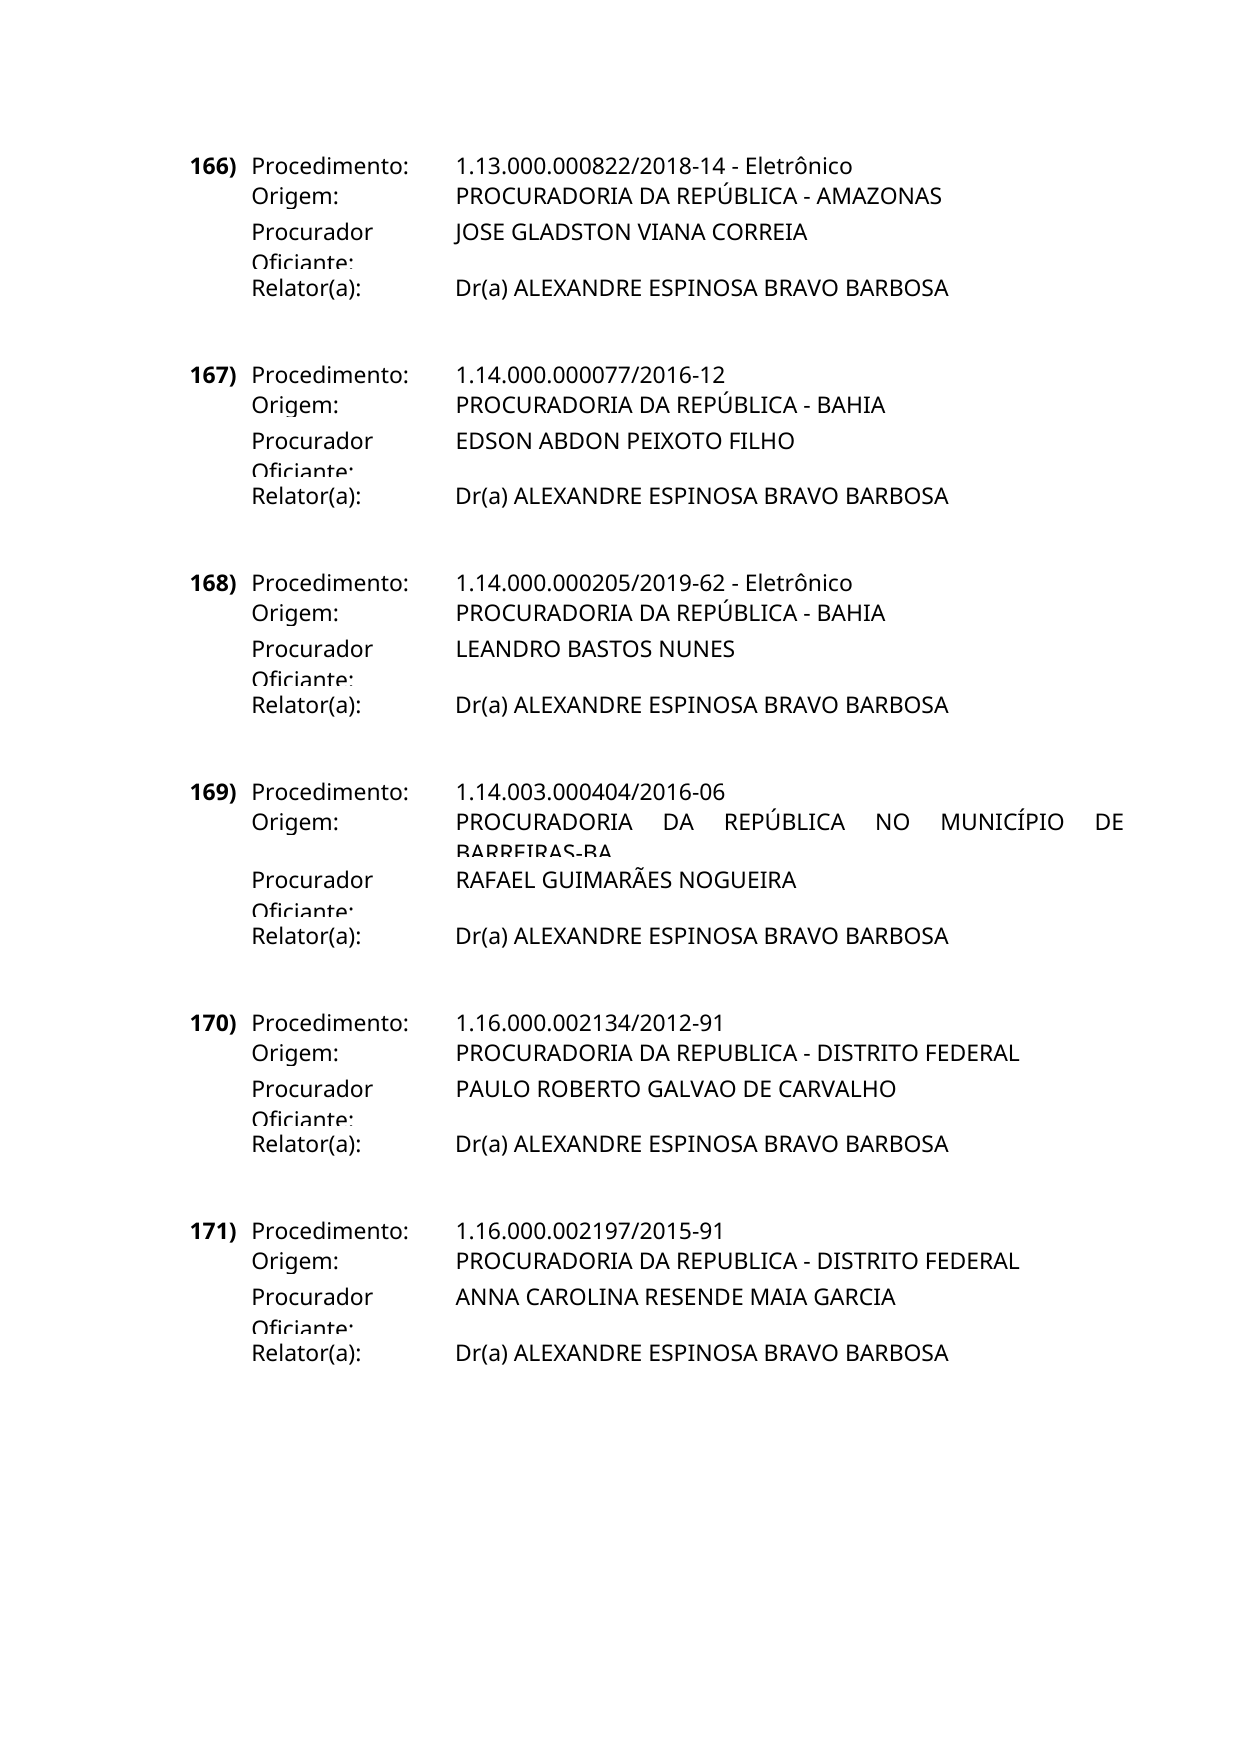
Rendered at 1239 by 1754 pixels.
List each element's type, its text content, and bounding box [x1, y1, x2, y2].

table_cell JOSE GLADSTON VIANA CORREIA [455, 216, 1124, 267]
table_header [0, 0, 189, 150]
table_cell [189, 209, 251, 216]
table_cell [251, 626, 455, 633]
table_cell [1125, 633, 1239, 684]
table_cell PROCURADORIA DA REPÚBLICA - BAHIA [455, 389, 1124, 417]
table_cell [455, 626, 1124, 633]
table_cell RAFAEL GUIMARÃES NOGUEIRA [455, 864, 1124, 915]
table_cell [1125, 359, 1239, 387]
table_cell [1125, 920, 1239, 950]
table_cell [1125, 1065, 1239, 1073]
table_cell [189, 806, 251, 834]
table_cell Origem: [251, 597, 455, 626]
table_cell [0, 1128, 189, 1158]
table_cell [0, 1245, 189, 1274]
table_cell [1125, 480, 1239, 510]
table_cell [1125, 425, 1239, 476]
table_cell [1125, 180, 1239, 208]
table_cell [189, 626, 251, 633]
table_cell [1125, 510, 1239, 567]
table_cell Origem: [251, 1037, 455, 1065]
table_header Dr(a) ALEXANDRE ESPINOSA BRAVO BARBOSA [455, 480, 1122, 509]
table_cell [1125, 1215, 1239, 1244]
table_cell [251, 857, 455, 864]
table_header Relator(a): [251, 920, 455, 948]
table_cell [0, 857, 189, 864]
table_cell [1125, 272, 1239, 302]
table_cell Procedimento: [251, 1215, 455, 1244]
table_cell Procedimento: [251, 1007, 455, 1035]
table_cell 1.14.000.000077/2016-12 [455, 359, 1124, 387]
table_cell [251, 719, 455, 776]
table_cell [0, 1337, 189, 1367]
table_cell [1125, 857, 1239, 864]
table_cell PROCURADORIA DA REPÚBLICA - BAHIA [455, 597, 1124, 626]
table_cell [189, 1274, 251, 1281]
table_cell [0, 626, 189, 633]
table_cell 1.14.000.000205/2019-62 - Eletrônico [455, 567, 1124, 596]
table_cell [189, 1245, 251, 1274]
table_cell ANNA CAROLINA RESENDE MAIA GARCIA [455, 1281, 1124, 1332]
table_cell [189, 389, 251, 417]
table_cell [455, 510, 1124, 567]
table_cell [189, 480, 251, 510]
table_cell Procurador Oficiante: [251, 864, 455, 917]
table_cell Procurador Oficiante: [251, 1073, 455, 1125]
table_cell PAULO ROBERTO GALVAO DE CARVALHO [455, 1073, 1124, 1124]
table_cell [189, 1073, 251, 1124]
table_cell [0, 425, 189, 476]
table_cell [251, 510, 455, 567]
table_cell [1125, 150, 1239, 178]
table_cell 1.13.000.000822/2018-14 - Eletrônico [455, 150, 1124, 178]
table_cell [455, 417, 1124, 424]
table_cell [251, 209, 455, 216]
table_cell [189, 633, 251, 684]
table_cell Procedimento: [251, 776, 455, 804]
table_cell [1125, 389, 1239, 417]
table_cell [189, 1281, 251, 1332]
table_cell [1125, 950, 1239, 1007]
table_cell [0, 1281, 189, 1332]
table_cell [455, 1158, 1124, 1215]
table_cell [0, 180, 189, 208]
table_cell [189, 857, 251, 864]
table_cell [455, 719, 1124, 776]
table_cell [189, 510, 251, 567]
table_cell [1125, 834, 1239, 857]
table_cell [189, 1128, 251, 1158]
table_header Dr(a) ALEXANDRE ESPINOSA BRAVO BARBOSA [455, 272, 1122, 300]
table_cell [189, 425, 251, 476]
table_cell 171) [189, 1215, 251, 1244]
table_cell [0, 272, 189, 302]
table_cell [1125, 417, 1239, 424]
table_cell [1125, 567, 1239, 596]
table_header Dr(a) ALEXANDRE ESPINOSA BRAVO BARBOSA [455, 1128, 1122, 1157]
table_header Relator(a): [251, 1337, 455, 1365]
table_cell [1125, 1073, 1239, 1124]
table_header Relator(a): [251, 480, 455, 509]
table_cell [1125, 302, 1239, 358]
table_cell 167) [189, 359, 251, 387]
table_cell Procedimento: [251, 359, 455, 387]
table_cell [0, 834, 189, 857]
table_cell [0, 597, 189, 626]
table_cell [1125, 689, 1239, 719]
table_cell [1125, 776, 1239, 804]
table_cell [251, 950, 455, 1007]
table_cell [189, 216, 251, 267]
table_cell Origem: [251, 806, 455, 834]
table_cell [1125, 1245, 1239, 1274]
table_cell 169) [189, 776, 251, 804]
table_cell [0, 920, 189, 950]
table_cell [189, 950, 251, 1007]
table_cell [1125, 1037, 1239, 1065]
table_header [1125, 0, 1239, 150]
table_cell [1125, 597, 1239, 626]
table_cell [189, 597, 251, 626]
table_cell [0, 150, 189, 178]
table_cell [0, 776, 189, 804]
table_cell [0, 417, 189, 424]
table_cell [1125, 1281, 1239, 1332]
table_cell 1.14.003.000404/2016-06 [455, 776, 1124, 804]
table_cell [0, 1274, 189, 1281]
table_cell [1125, 719, 1239, 776]
table_cell [0, 1215, 189, 1244]
table_header [455, 0, 1124, 150]
table_header Relator(a): [251, 1128, 455, 1157]
table_cell [251, 1274, 455, 1281]
table_cell [0, 689, 189, 719]
table_cell [455, 857, 1124, 864]
table_cell 168) [189, 567, 251, 596]
table_cell [0, 950, 189, 1007]
table_cell Procedimento: [251, 567, 455, 596]
table_cell Procurador Oficiante: [251, 216, 455, 268]
table_cell [189, 1037, 251, 1065]
table_cell [189, 1065, 251, 1073]
table_cell [189, 180, 251, 208]
table_header [251, 0, 455, 150]
table_header [189, 0, 251, 150]
table_cell [0, 1007, 189, 1035]
table_cell [1125, 216, 1239, 267]
table_cell [0, 480, 189, 510]
table_cell [189, 1337, 251, 1367]
table_cell [455, 1065, 1124, 1073]
table_cell [0, 1073, 189, 1124]
table_cell PROCURADORIA DA REPUBLICA - DISTRITO FEDERAL [455, 1037, 1124, 1065]
table_cell [1125, 209, 1239, 216]
table_cell [189, 920, 251, 950]
table_cell Procurador Oficiante: [251, 425, 455, 477]
table_cell [251, 417, 455, 424]
table_cell [189, 302, 251, 358]
table_cell 170) [189, 1007, 251, 1035]
table_header Relator(a): [251, 689, 455, 717]
table_cell Procurador Oficiante: [251, 1281, 455, 1334]
table_cell [251, 302, 455, 358]
table_cell [1125, 864, 1239, 915]
table_cell PROCURADORIA DA REPÚBLICA NO MUNICÍPIO DE BARREIRAS-BA [455, 806, 1124, 857]
table_cell [1125, 1128, 1239, 1158]
table_cell [0, 216, 189, 267]
table_cell [0, 719, 189, 776]
table_cell [189, 417, 251, 424]
table_cell Origem: [251, 180, 455, 208]
table_cell [1125, 806, 1239, 834]
table_cell [0, 359, 189, 387]
table_cell [1125, 1007, 1239, 1035]
table_cell Procurador Oficiante: [251, 633, 455, 686]
table_cell 1.16.000.002197/2015-91 [455, 1215, 1124, 1244]
table_cell [0, 864, 189, 915]
table_cell [0, 633, 189, 684]
table_cell [189, 272, 251, 302]
table_cell [189, 834, 251, 857]
table_cell [455, 950, 1124, 1007]
table_cell [0, 1065, 189, 1073]
table_cell [0, 302, 189, 358]
table_cell PROCURADORIA DA REPÚBLICA - AMAZONAS [455, 180, 1124, 208]
table_header Dr(a) ALEXANDRE ESPINOSA BRAVO BARBOSA [455, 689, 1122, 717]
table_cell [1125, 626, 1239, 633]
table_header Dr(a) ALEXANDRE ESPINOSA BRAVO BARBOSA [455, 1337, 1122, 1365]
table_cell LEANDRO BASTOS NUNES [455, 633, 1124, 684]
table_cell [1125, 1158, 1239, 1215]
table_cell [1125, 1274, 1239, 1281]
table_cell EDSON ABDON PEIXOTO FILHO [455, 425, 1124, 476]
table_cell [455, 1274, 1124, 1281]
table_cell Origem: [251, 389, 455, 417]
table_cell [455, 209, 1124, 216]
table_cell Procedimento: [251, 150, 455, 178]
table_cell [0, 567, 189, 596]
table_cell [1125, 1337, 1239, 1367]
table_cell [251, 834, 455, 857]
table_header Dr(a) ALEXANDRE ESPINOSA BRAVO BARBOSA [455, 920, 1122, 948]
table_cell [251, 1065, 455, 1073]
table_header Relator(a): [251, 272, 455, 300]
table_cell PROCURADORIA DA REPUBLICA - DISTRITO FEDERAL [455, 1245, 1124, 1274]
table_cell [0, 806, 189, 834]
table_cell [0, 1037, 189, 1065]
table_cell Origem: [251, 1245, 455, 1274]
table_cell 166) [189, 150, 251, 178]
table_cell [189, 864, 251, 915]
table_cell [189, 689, 251, 719]
table_cell [455, 302, 1124, 358]
table_cell 1.16.000.002134/2012-91 [455, 1007, 1124, 1035]
table_cell [189, 1158, 251, 1215]
table_cell [189, 719, 251, 776]
table_cell [251, 1158, 455, 1215]
table_cell [0, 389, 189, 417]
table_cell [0, 209, 189, 216]
table_cell [0, 510, 189, 567]
table_cell [0, 1158, 189, 1215]
